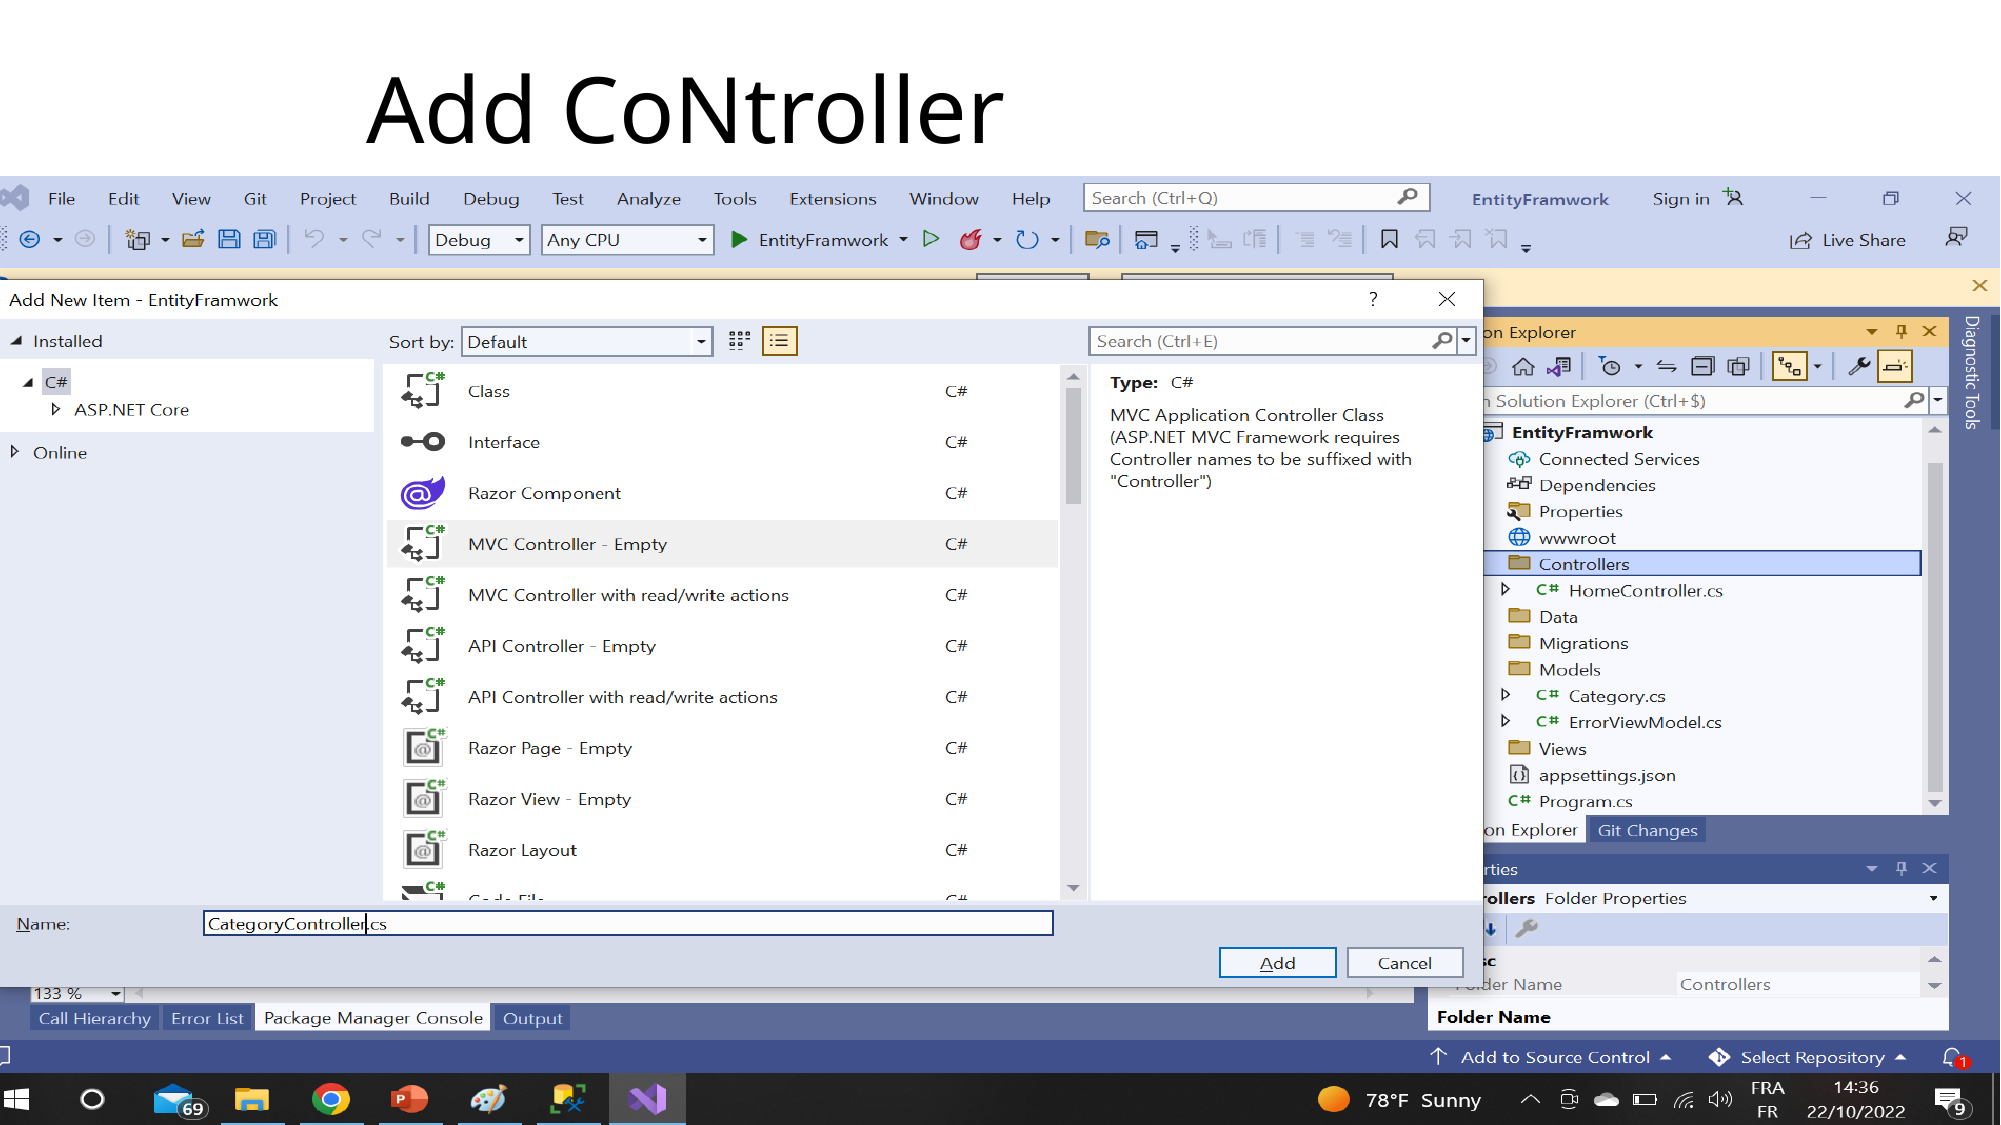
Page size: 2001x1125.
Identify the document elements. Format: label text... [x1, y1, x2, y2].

title Add CoNtroller [350, 0, 1436, 176]
picture [0, 176, 2000, 1125]
